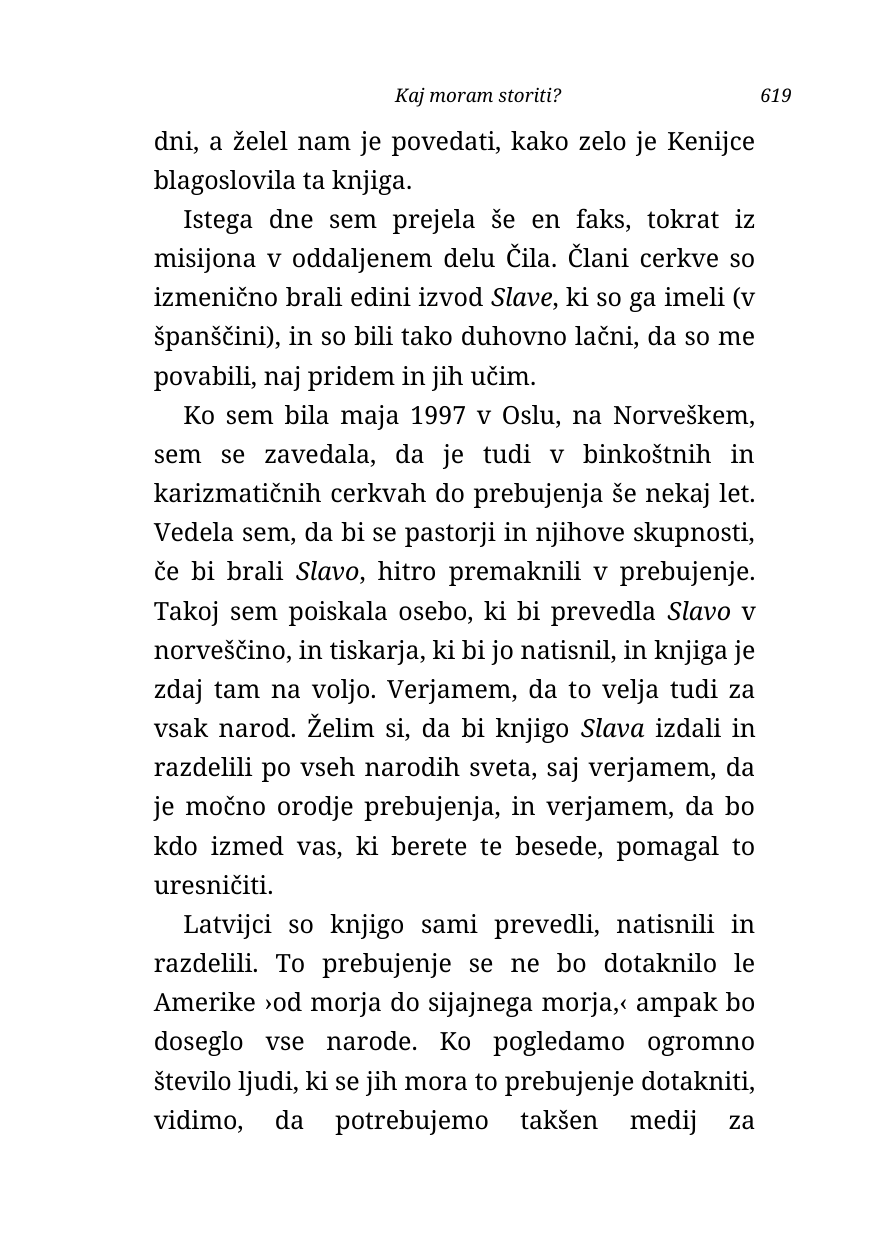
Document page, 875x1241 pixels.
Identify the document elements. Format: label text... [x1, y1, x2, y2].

text Istega dne sem prejela še en faks, tokrat iz misijona v oddaljenem delu Čila. Člani cerkve so izmenično brali edini izvod Slave, ki so ga imeli (v španščini), in so bili tako duhovno lačni, da so me povabili, naj pridem in jih učim. [153, 202, 756, 392]
text dni, a želel nam je povedati, kako zelo je Kenijce blagoslovila ta knjiga. [153, 123, 756, 196]
text Ko sem bila maja 1997 v Oslu, na Norveškem, sem se zavedala, da je tudi v binkoštnih in karizmatičnih cerkvah do prebujenja še nekaj let. Vedela sem, da bi se pastorji in njihove skupnosti, če bi brali Slavo, hitro premaknili v prebujenje. Takoj sem poiskala osebo, ki bi prevedla Slavo v norveščino, in tiskarja, ki bi jo natisnil, in knjiga je zdaj tam na voljo. Verjamem, da to velja tudi za vsak narod. Želim si, da bi knjigo Slava izdali in razdelili po vseh narodih sveta, saj verjamem, da je močno orodje prebujenja, in verjamem, da bo kdo izmed vas, ki berete te besede, pomagal to uresničiti. [153, 397, 756, 901]
text Latvijci so knjigo sami prevedli, natisnili in razdelili. To prebujenje se ne bo dotaknilo le Amerike ›od morja do sijajnega morja,‹ ampak bo doseglo vse narode. Ko pogledamo ogromno število ljudi, ki se jih mora to prebujenje dotakniti, vidimo, da potrebujemo takšen medij za [153, 907, 756, 1136]
